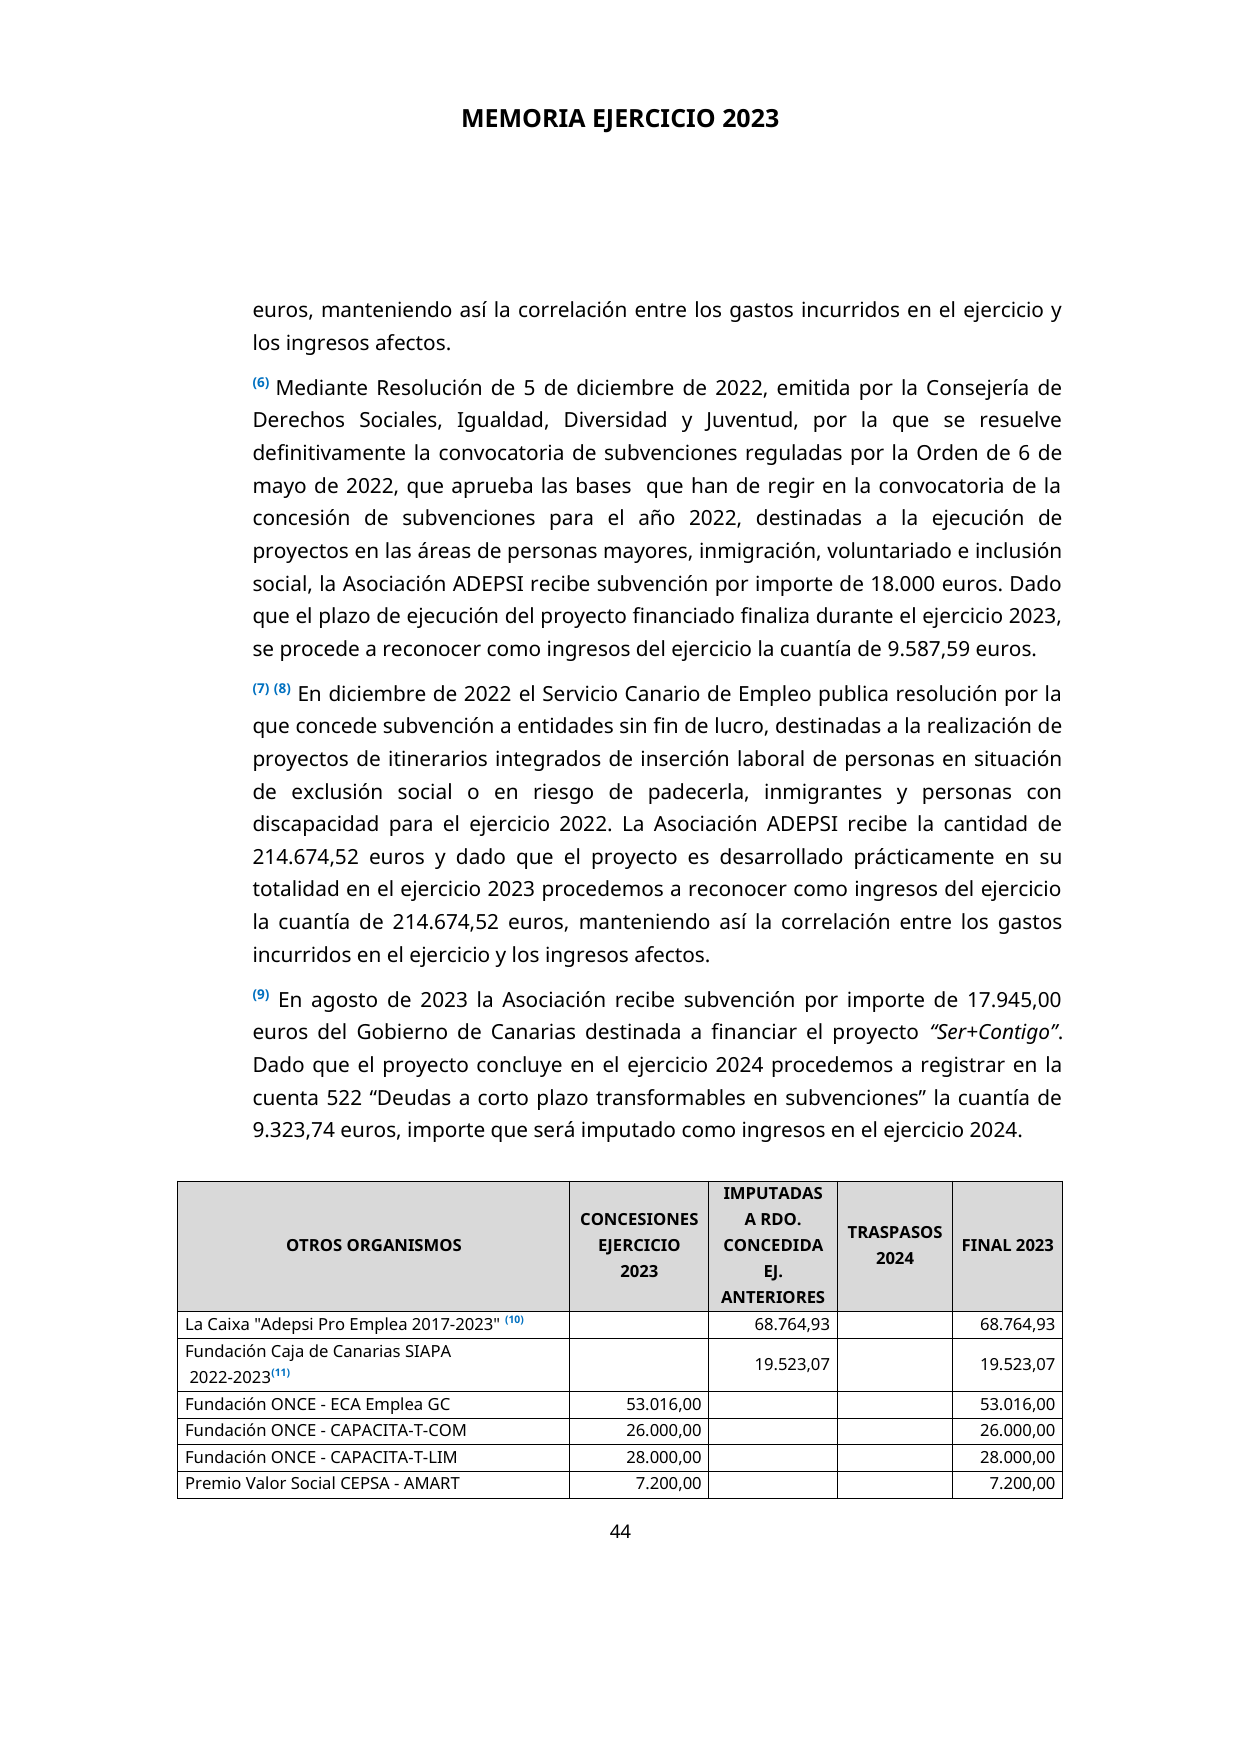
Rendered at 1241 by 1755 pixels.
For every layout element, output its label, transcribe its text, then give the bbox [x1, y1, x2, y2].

table_cell 28.000,00 [570, 1445, 708, 1471]
table_cell 53.016,00 [570, 1392, 708, 1418]
table_cell 19.523,07 [709, 1339, 837, 1391]
table_cell 68.764,93 [709, 1312, 837, 1338]
table_header FINAL 2023 [953, 1182, 1062, 1311]
table_cell [838, 1312, 952, 1338]
table_header TRASPASOS 2024 [838, 1182, 952, 1311]
text (9) En agosto de 2023 la Asociación recibe subvención por importe de 17.945,00 euros del Gobierno de Canarias destinada a financiar el proyecto “Ser+Contigo”. Dado que el proyecto concluye en el ejercicio 2024 procedemos a registrar en la cuenta 522 “Deudas a corto plazo transformables en subvenciones” la cuantía de 9.323,74 euros, importe que será imputado como ingresos en el ejercicio 2024. [252, 985, 1063, 1144]
table_cell 26.000,00 [953, 1419, 1062, 1444]
table_header IMPUTADAS A RDO. CONCEDIDA EJ. ANTERIORES [709, 1182, 837, 1311]
table_cell 68.764,93 [953, 1312, 1062, 1338]
table_cell 53.016,00 [953, 1392, 1062, 1418]
table_cell [838, 1472, 952, 1497]
table_header OTROS ORGANISMOS [178, 1182, 569, 1311]
table_cell Premio Valor Social CEPSA - AMART [178, 1472, 569, 1497]
table_header CONCESIONES EJERCICIO 2023 [570, 1182, 708, 1311]
table_cell 7.200,00 [953, 1472, 1062, 1497]
table_cell 26.000,00 [570, 1419, 708, 1444]
table_cell 28.000,00 [953, 1445, 1062, 1471]
table_cell Fundación Caja de Canarias SIAPA 2022-2023(11) [178, 1339, 569, 1391]
table_cell [838, 1445, 952, 1471]
table_cell [570, 1339, 708, 1391]
table_cell La Caixa "Adepsi Pro Emplea 2017-2023" (10) [178, 1312, 569, 1338]
table_cell [838, 1339, 952, 1391]
table_cell [709, 1392, 837, 1418]
table_cell Fundación ONCE - ECA Emplea GC [178, 1392, 569, 1418]
table_cell [838, 1419, 952, 1444]
table_cell 7.200,00 [570, 1472, 708, 1497]
text euros, manteniendo así la correlación entre los gastos incurridos en el ejercicio y los ingresos afectos. [252, 295, 1063, 356]
text (7) (8) En diciembre de 2022 el Servicio Canario de Empleo publica resolución por la que concede subvención a entidades sin fin de lucro, destinadas a la realización de proyectos de itinerarios integrados de inserción laboral de personas en situación de exclusión social o en riesgo de padecerla, inmigrantes y personas con discapacidad para el ejercicio 2022. La Asociación ADEPSI recibe la cantidad de 214.674,52 euros y dado que el proyecto es desarrollado prácticamente en su totalidad en el ejercicio 2023 procedemos a reconocer como ingresos del ejercicio la cuantía de 214.674,52 euros, manteniendo así la correlación entre los gastos incurridos en el ejercicio y los ingresos afectos. [252, 679, 1063, 968]
table_cell [709, 1419, 837, 1444]
table_cell Fundación ONCE - CAPACITA-T-LIM [178, 1445, 569, 1471]
table_cell [838, 1392, 952, 1418]
text (6) Mediante Resolución de 5 de diciembre de 2022, emitida por la Consejería de Derechos Sociales, Igualdad, Diversidad y Juventud, por la que se resuelve definitivamente la convocatoria de subvenciones reguladas por la Orden de 6 de mayo de 2022, que aprueba las bases que han de regir en la convocatoria de la concesión de subvenciones para el año 2022, destinadas a la ejecución de proyectos en las áreas de personas mayores, inmigración, voluntariado e inclusión social, la Asociación ADEPSI recibe subvención por importe de 18.000 euros. Dado que el plazo de ejecución del proyecto financiado finaliza durante el ejercicio 2023, se procede a reconocer como ingresos del ejercicio la cuantía de 9.587,59 euros. [252, 373, 1063, 662]
table_cell [709, 1445, 837, 1471]
table_cell [570, 1312, 708, 1338]
table_cell Fundación ONCE - CAPACITA-T-COM [178, 1419, 569, 1444]
table_cell 19.523,07 [953, 1339, 1062, 1391]
table_cell [709, 1472, 837, 1497]
